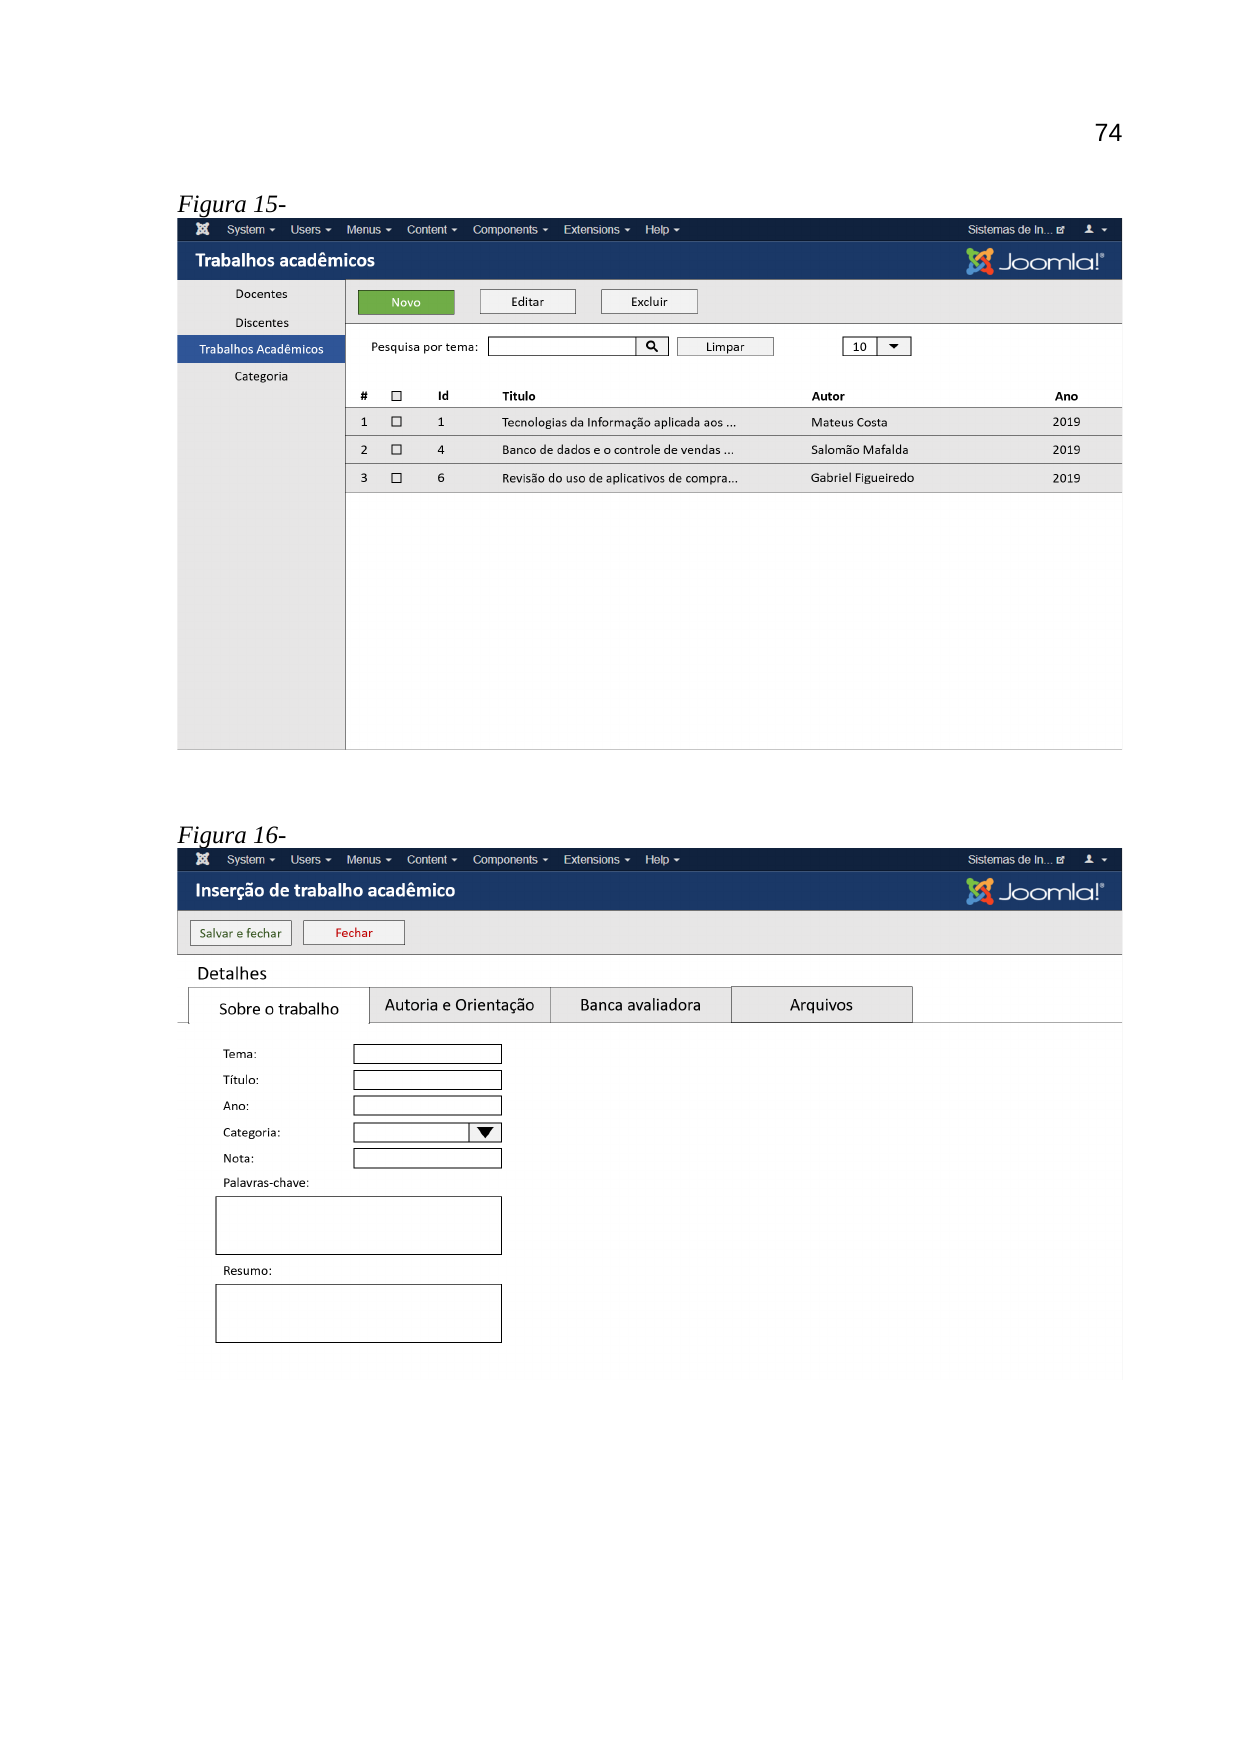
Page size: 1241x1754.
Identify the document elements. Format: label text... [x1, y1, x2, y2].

picture [177, 848, 1123, 1380]
text Figura 15- [177, 189, 1122, 218]
text Figura 16- [177, 820, 1122, 848]
picture [177, 218, 1123, 750]
